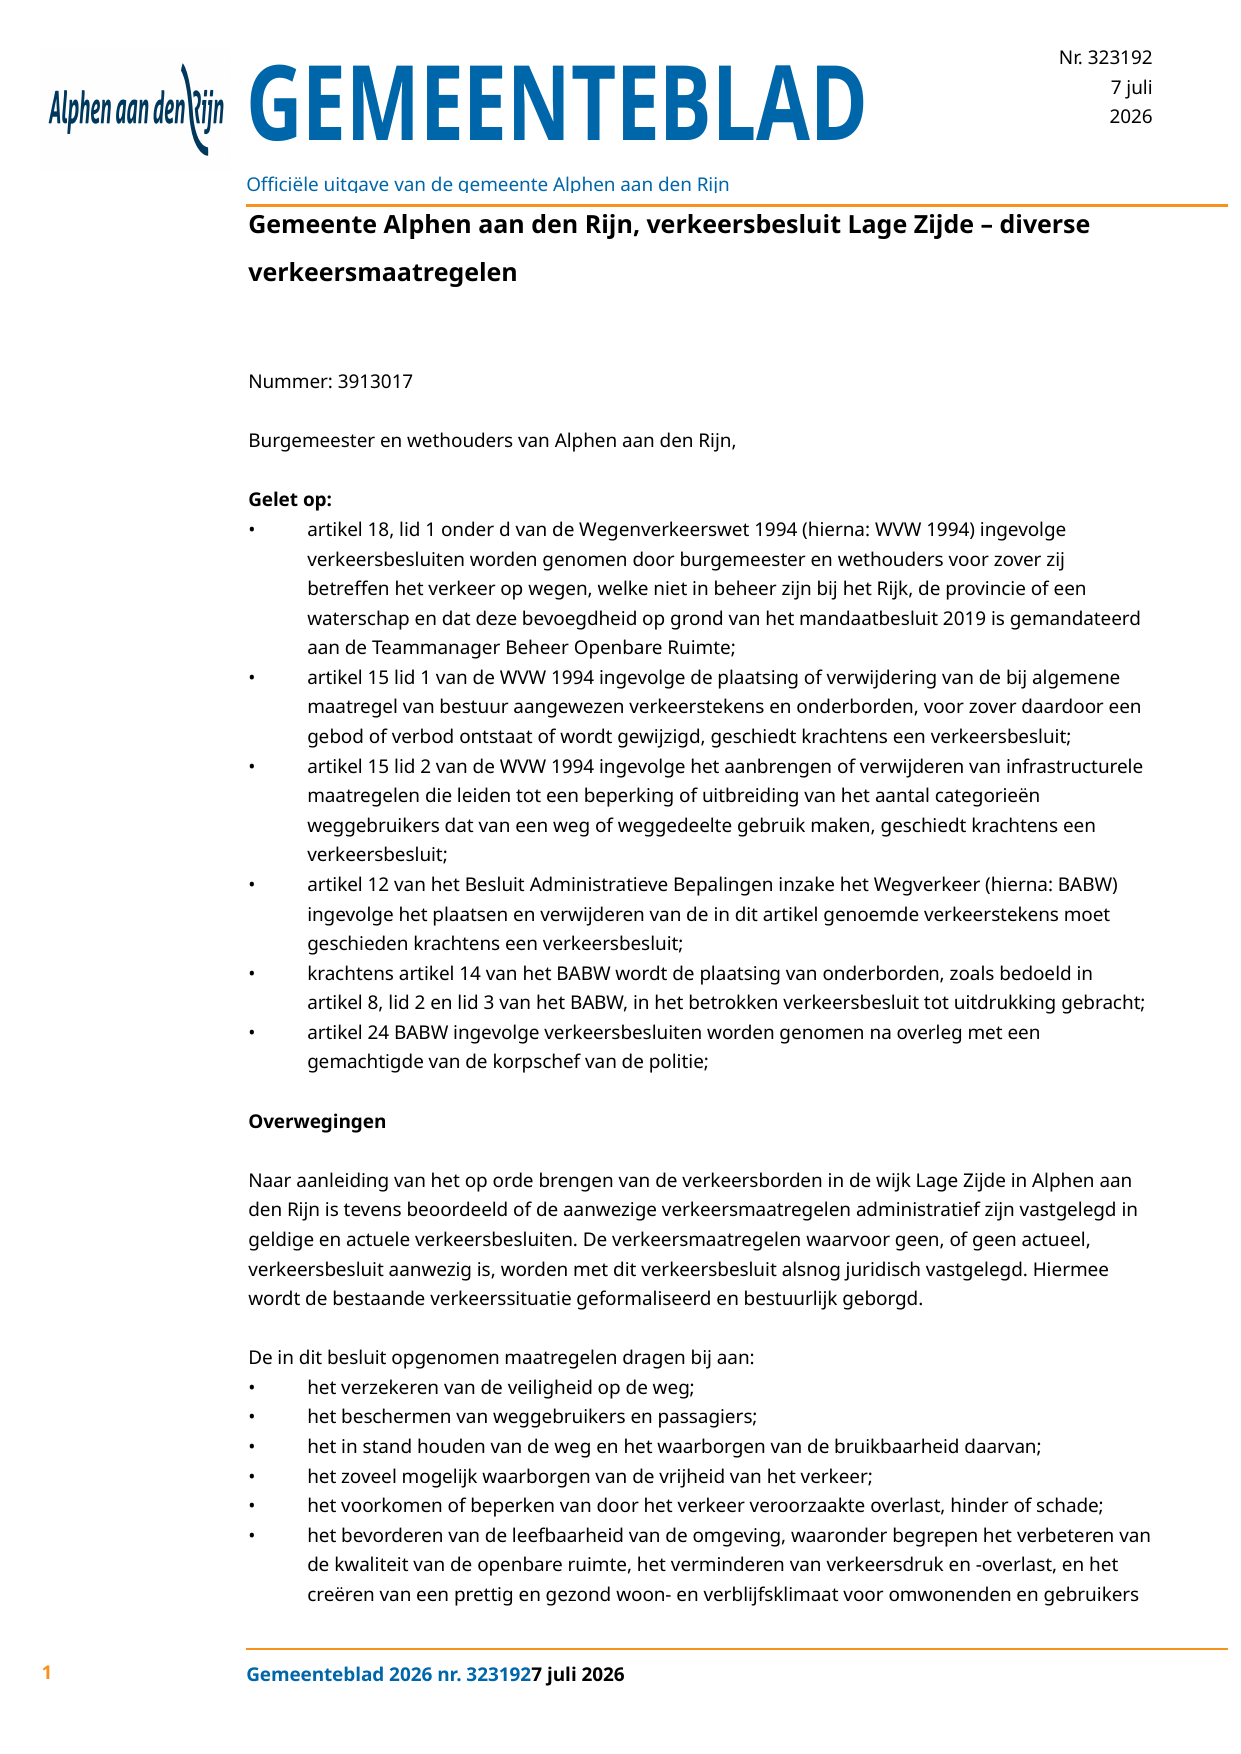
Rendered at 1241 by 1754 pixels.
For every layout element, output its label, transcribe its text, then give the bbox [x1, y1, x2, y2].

text Overwegingen [248, 1108, 1152, 1133]
picture [41, 47, 231, 172]
list artikel 15 lid 2 van de WVW 1994 ingevolge het aanbrengen of verwijderen van infrastructurele maatregelen die leiden tot een beperking of uitbreiding van het aantal categorieën weggebruikers dat van een weg of weggedeelte gebruik maken, geschiedt krachtens een verkeersbesluit; [248, 753, 1152, 867]
text De in dit besluit opgenomen maatregelen dragen bij aan: [248, 1344, 1152, 1370]
text Gemeente Alphen aan den Rijn, verkeersbesluit Lage Zijde – diverse verkeersmaatregelen [248, 207, 1152, 288]
list artikel 12 van het Besluit Administratieve Bepalingen inzake het Wegverkeer (hierna: BABW) ingevolge het plaatsen en verwijderen van de in dit artikel genoemde verkeerstekens moet geschieden krachtens een verkeersbesluit; [248, 871, 1152, 956]
text Nummer: 3913017 [248, 368, 1152, 394]
list krachtens artikel 14 van het BABW wordt de plaatsing van onderborden, zoals bedoeld in artikel 8, lid 2 en lid 3 van het BABW, in het betrokken verkeersbesluit tot uitdrukking gebracht; [248, 960, 1152, 1015]
list het bevorderen van de leefbaarheid van de omgeving, waaronder begrepen het verbeteren van de kwaliteit van de openbare ruimte, het verminderen van verkeersdruk en -overlast, en het creëren van een prettig en gezond woon- en verblijfsklimaat voor omwonenden en gebruikers [248, 1522, 1152, 1607]
list het verzekeren van de veiligheid op de weg; [248, 1374, 1152, 1400]
text Gelet op: [248, 487, 1152, 512]
text Burgemeester en wethouders van Alphen aan den Rijn, [248, 427, 1152, 453]
text Naar aanleiding van het op orde brengen van de verkeersborden in de wijk Lage Zijde in Alphen aan den Rijn is tevens beoordeeld of de aanwezige verkeersmaatregelen administratief zijn vastgelegd in geldige en actuele verkeersbesluiten. De verkeersmaatregelen waarvoor geen, of geen actueel, verkeersbesluit aanwezig is, worden met dit verkeersbesluit alsnog juridisch vastgelegd. Hiermee wordt de bestaande verkeerssituatie geformaliseerd en bestuurlijk geborgd. [248, 1167, 1152, 1311]
list artikel 24 BABW ingevolge verkeersbesluiten worden genomen na overleg met een gemachtigde van de korpschef van de politie; [248, 1019, 1152, 1074]
list het voorkomen of beperken van door het verkeer veroorzaakte overlast, hinder of schade; [248, 1492, 1152, 1518]
list het zoveel mogelijk waarborgen van de vrijheid van het verkeer; [248, 1463, 1152, 1488]
list artikel 15 lid 1 van de WVW 1994 ingevolge de plaatsing of verwijdering van de bij algemene maatregel van bestuur aangewezen verkeerstekens en onderborden, voor zover daardoor een gebod of verbod ontstaat of wordt gewijzigd, geschiedt krachtens een verkeersbesluit; [248, 664, 1152, 749]
list het in stand houden van de weg en het waarborgen van de bruikbaarheid daarvan; [248, 1433, 1152, 1459]
list het beschermen van weggebruikers en passagiers; [248, 1404, 1152, 1429]
list artikel 18, lid 1 onder d van de Wegenverkeerswet 1994 (hierna: WVW 1994) ingevolge verkeersbesluiten worden genomen door burgemeester en wethouders voor zover zij betreffen het verkeer op wegen, welke niet in beheer zijn bij het Rijk, de provincie of een waterschap en dat deze bevoegdheid op grond van het mandaatbesluit 2019 is gemandateerd aan de Teammanager Beheer Openbare Ruimte; [248, 516, 1152, 660]
